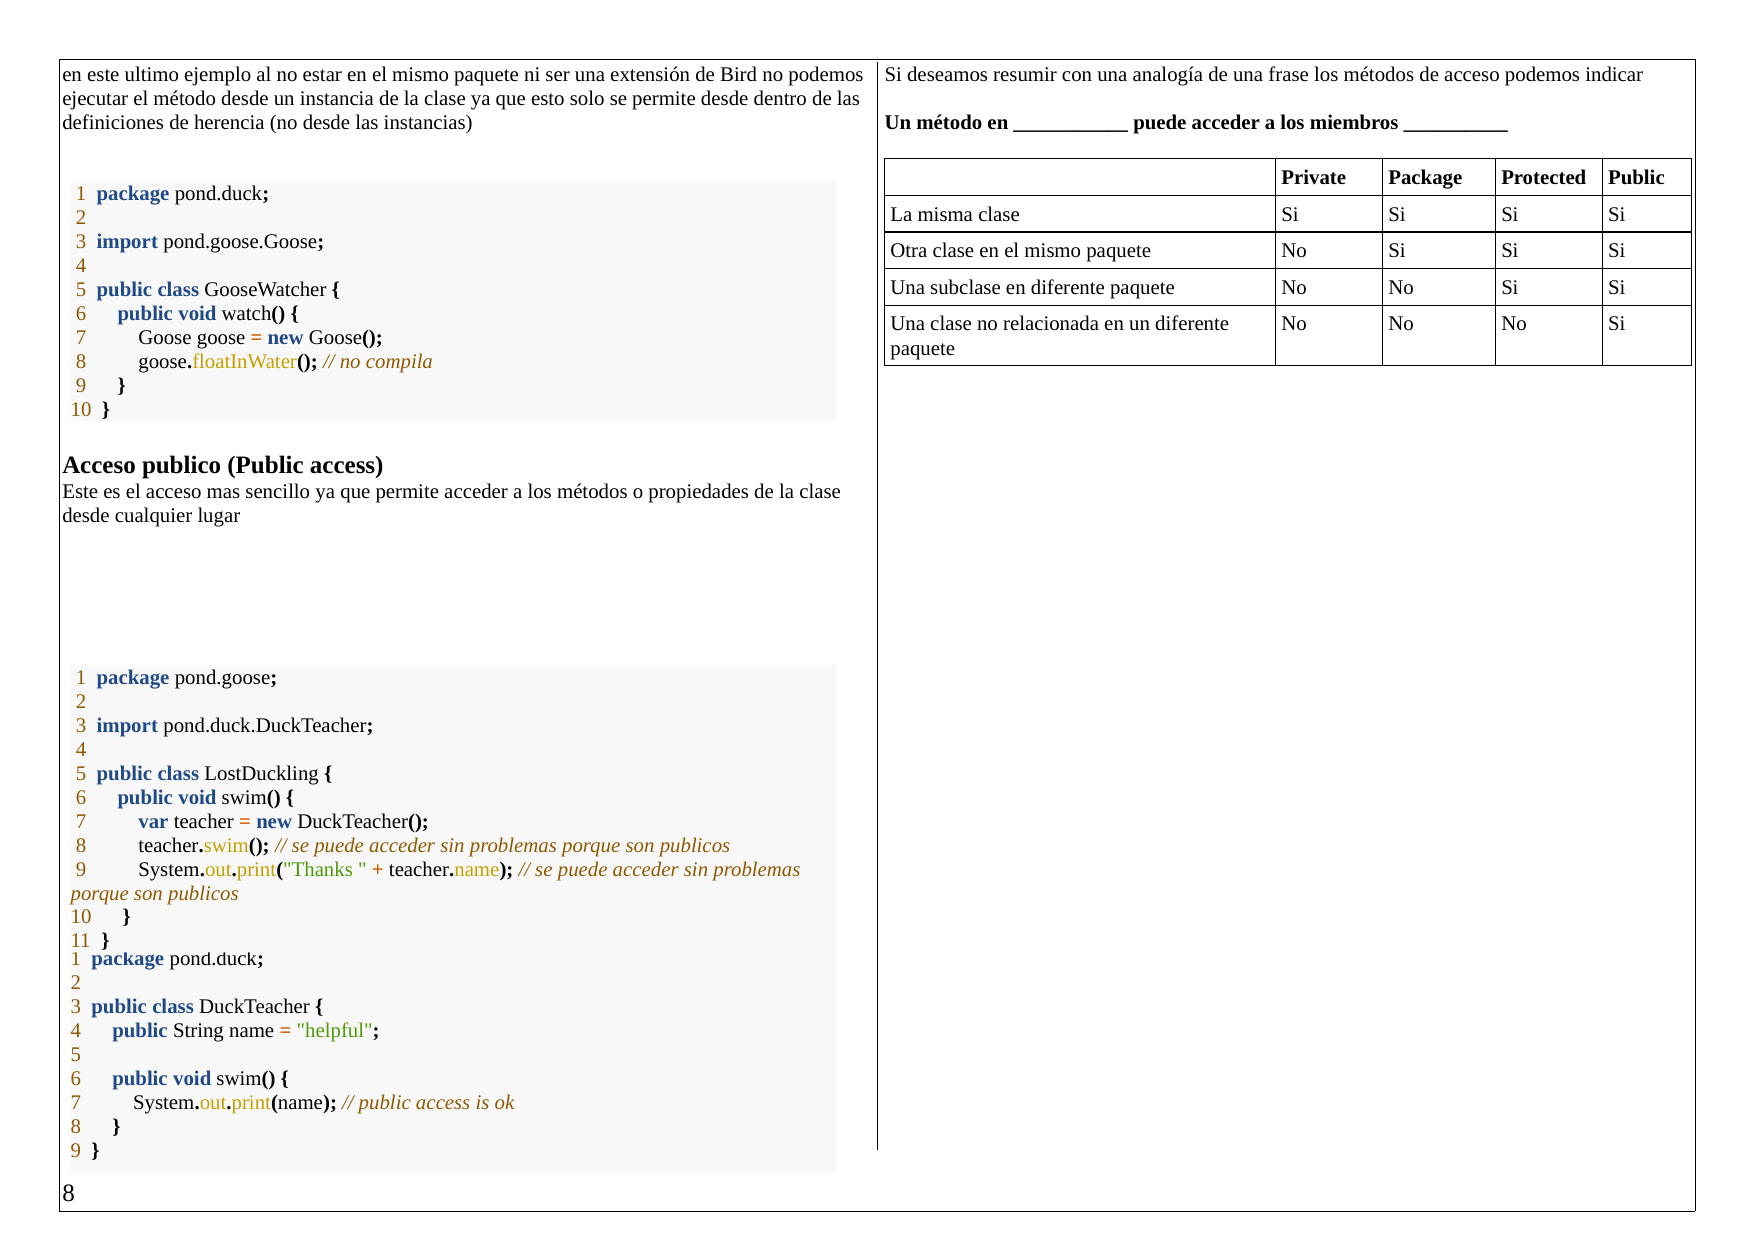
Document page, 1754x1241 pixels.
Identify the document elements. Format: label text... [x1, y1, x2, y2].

table_header Protected [1496, 159, 1602, 195]
table_cell No [1276, 269, 1382, 304]
table_cell Si [1496, 269, 1602, 304]
table_header [885, 159, 1275, 195]
table_cell No [1383, 269, 1495, 304]
table_cell No [1276, 233, 1382, 268]
table_cell Si [1603, 233, 1691, 268]
table_cell No [1383, 306, 1495, 365]
table_cell Una subclase en diferente paquete [885, 269, 1275, 304]
text Este es el acceso mas sencillo ya que permite acceder a los métodos o propiedades de la clase desde cualquier lugar [62, 479, 869, 527]
table_cell Una clase no relacionada en un diferente paquete [885, 306, 1275, 365]
table_cell Si [1603, 196, 1691, 231]
table_cell La misma clase [885, 196, 1275, 231]
table_cell No [1496, 306, 1602, 365]
table_header Package [1383, 159, 1495, 195]
table_cell Si [1383, 196, 1495, 231]
table_cell Otra clase en el mismo paquete [885, 233, 1275, 268]
table_cell Si [1603, 306, 1691, 365]
table_header Public [1603, 159, 1691, 195]
text en este ultimo ejemplo al no estar en el mismo paquete ni ser una extensión de Bird no podemos ejecutar el método desde un instancia de la clase ya que esto solo se permite desde dentro de las definiciones de herencia (no desde las instancias) [62, 62, 869, 134]
table_cell Si [1496, 233, 1602, 268]
text Si deseamos resumir con una analogía de una frase los métodos de acceso podemos indicar [884, 62, 1692, 86]
table_cell No [1276, 306, 1382, 365]
table_cell Si [1603, 269, 1691, 304]
text Acceso publico (Public access) [62, 450, 869, 479]
table_cell Si [1383, 233, 1495, 268]
table_cell Si [1496, 196, 1602, 231]
table_header Private [1276, 159, 1382, 195]
text Un método en ___________ puede acceder a los miembros __________ [884, 110, 1692, 134]
table_cell Si [1276, 196, 1382, 231]
